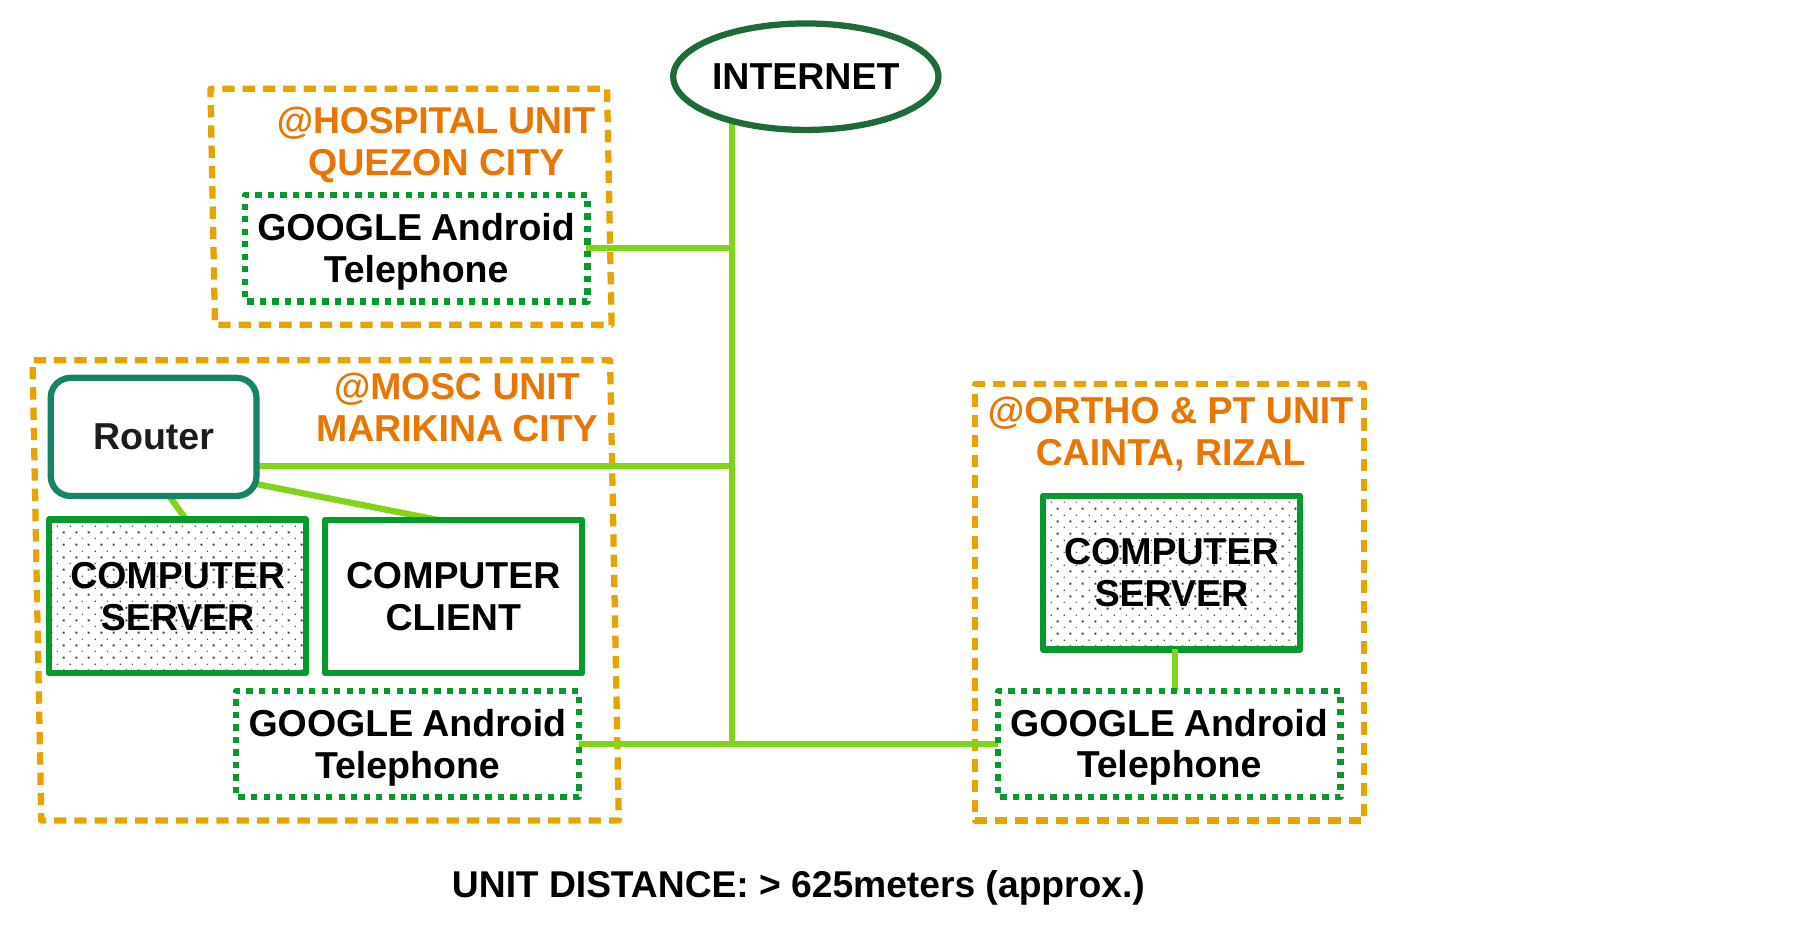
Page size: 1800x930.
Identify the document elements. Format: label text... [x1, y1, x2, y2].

text_box COMPUTER SERVER [1042, 495, 1300, 650]
text_box COMPUTER CLIENT [324, 519, 582, 674]
text_box @ORTHO & PT UNIT CAINTA, RIZAL [1064, 383, 1277, 479]
text_box @HOSPITAL UNIT QUEZON CITY [274, 88, 599, 196]
text_box GOOGLE Android Telephone [245, 194, 588, 302]
text_box COMPUTER SERVER [49, 519, 307, 674]
text_box INTERNET [673, 23, 939, 130]
text_box GOOGLE Android Telephone [998, 690, 1341, 798]
text_box UNIT DISTANCE: > 625meters (approx.) [437, 856, 1248, 913]
text_box GOOGLE Android Telephone [236, 690, 579, 798]
text_box @MOSC UNIT MARIKINA CITY [295, 354, 619, 461]
text_box Router [50, 377, 257, 497]
